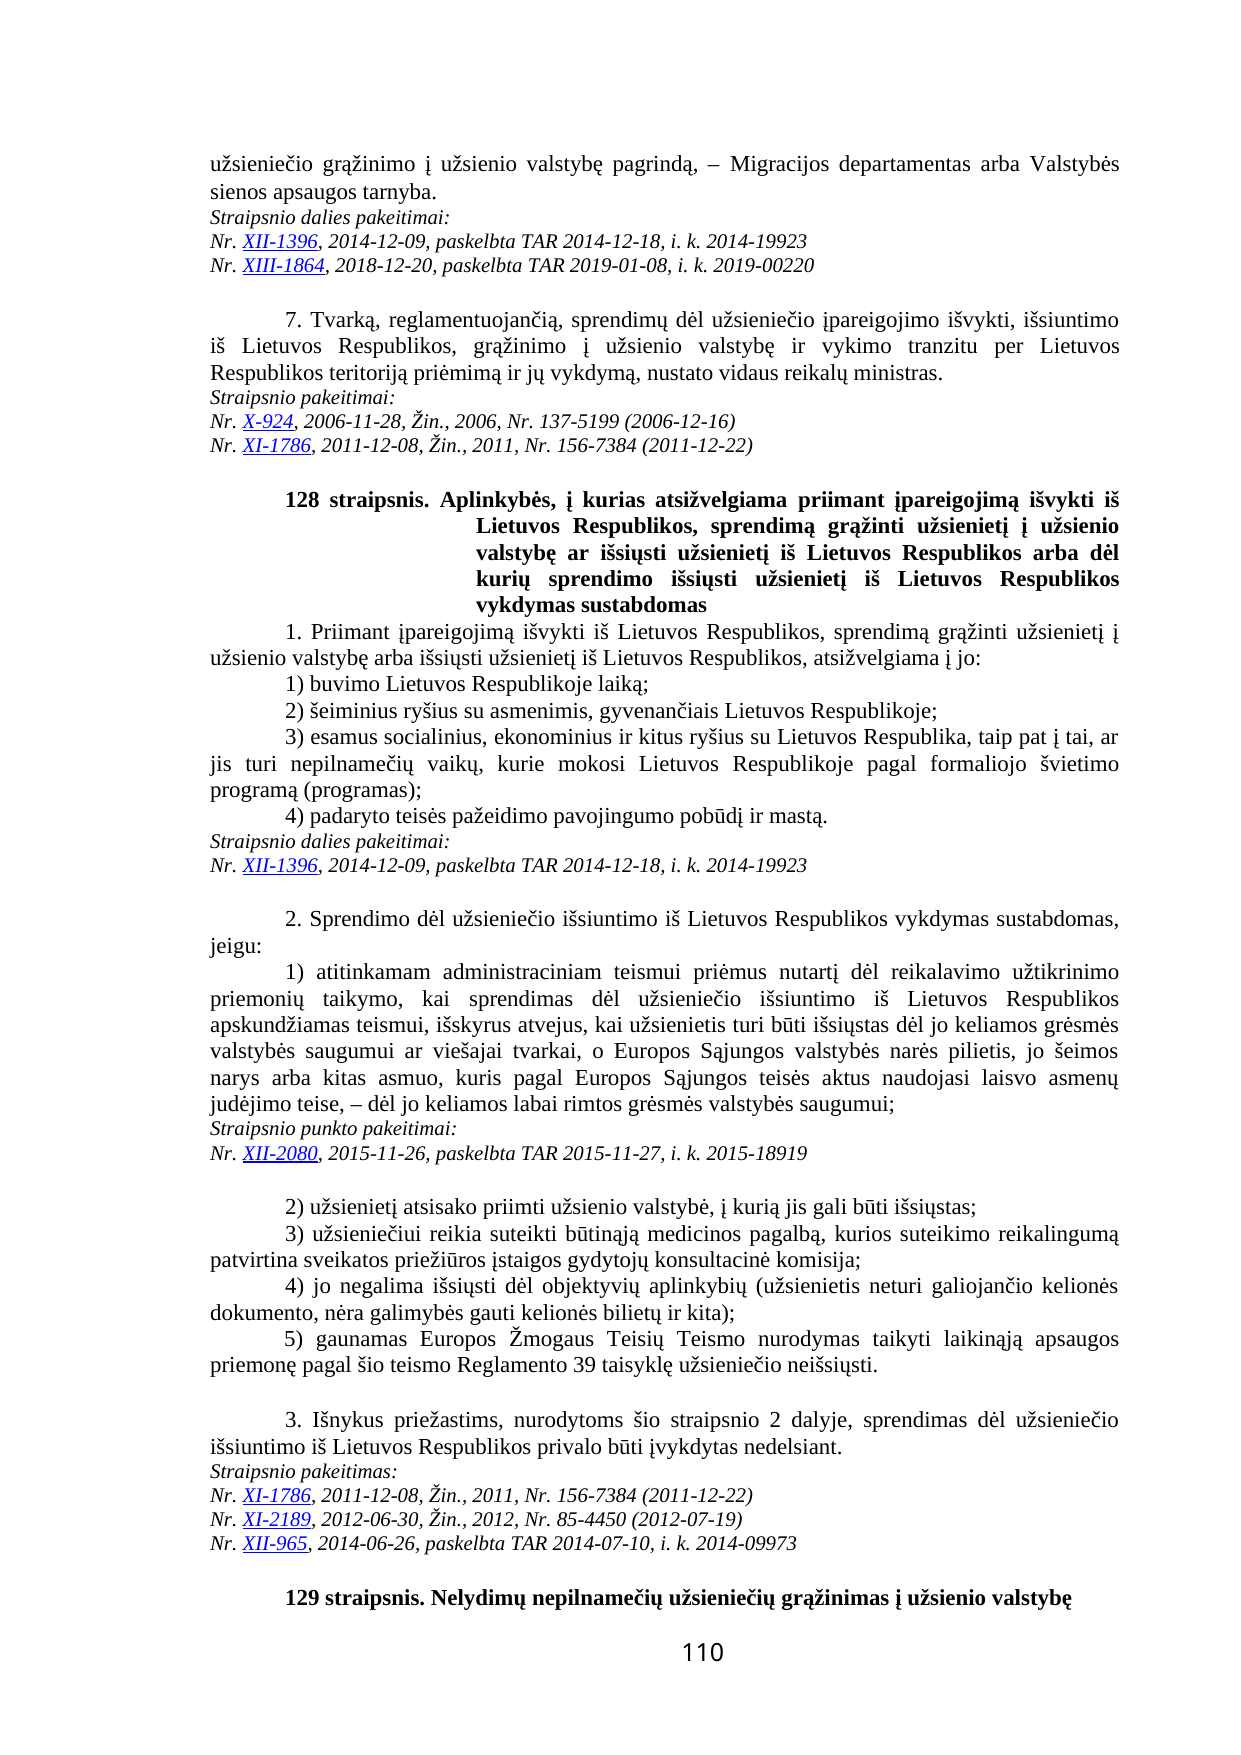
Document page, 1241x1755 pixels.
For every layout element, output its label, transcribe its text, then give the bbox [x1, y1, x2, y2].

text 3. Išnykus priežastims, nurodytoms šio straipsnio 2 dalyje, sprendimas dėl užsieniečio išsiuntimo iš Lietuvos Respublikos privalo būti įvykdytas nedelsiant. [210, 1406, 1120, 1459]
text 1) buvimo Lietuvos Respublikoje laiką; [210, 671, 1120, 697]
text 2. Sprendimo dėl užsieniečio išsiuntimo iš Lietuvos Respublikos vykdymas sustabdomas, jeigu: [210, 906, 1120, 958]
text 7. Tvarką, reglamentuojančią, sprendimų dėl užsieniečio įpareigojimo išvykti, išsiuntimo iš Lietuvos Respublikos, grąžinimo į užsienio valstybę ir vykimo tranzitu per Lietuvos Respublikos teritoriją priėmimą ir jų vykdymą, nustato vidaus reikalų ministras. [210, 306, 1120, 385]
text Nr. XII-1396, 2014-12-09, paskelbta TAR 2014-12-18, i. k. 2014-19923 [210, 853, 1120, 877]
text Nr. XI-2189, 2012-06-30, Žin., 2012, Nr. 85-4450 (2012-07-19) [210, 1507, 1120, 1531]
text 3) esamus socialinius, ekonominius ir kitus ryšius su Lietuvos Respublika, taip pat į tai, ar jis turi nepilnamečių vaikų, kurie mokosi Lietuvos Respublikoje pagal formaliojo švietimo programą (programas); [210, 723, 1120, 802]
text Straipsnio pakeitimas: [210, 1459, 1120, 1483]
text Nr. XII-1396, 2014-12-09, paskelbta TAR 2014-12-18, i. k. 2014-19923 [210, 229, 1120, 253]
text 3) užsieniečiui reikia suteikti būtinąją medicinos pagalbą, kurios suteikimo reikalingumą patvirtina sveikatos priežiūros įstaigos gydytojų konsultacinė komisija; [210, 1219, 1120, 1272]
text Nr. XII-2080, 2015-11-26, paskelbta TAR 2015-11-27, i. k. 2015-18919 [210, 1140, 1120, 1164]
text Straipsnio pakeitimai: [210, 385, 1120, 409]
text 1) atitinkamam administraciniam teismui priėmus nutartį dėl reikalavimo užtikrinimo priemonių taikymo, kai sprendimas dėl užsieniečio išsiuntimo iš Lietuvos Respublikos apskundžiamas teismui, išskyrus atvejus, kai užsienietis turi būti išsiųstas dėl jo keliamos grėsmės valstybės saugumui ar viešajai tvarkai, o Europos Sąjungos valstybės narės pilietis, jo šeimos narys arba kitas asmuo, kuris pagal Europos Sąjungos teisės aktus naudojasi laisvo asmenų judėjimo teise, – dėl jo keliamos labai rimtos grėsmės valstybės saugumui; [210, 958, 1120, 1116]
text Straipsnio dalies pakeitimai: [210, 829, 1120, 853]
text 2) užsienietį atsisako priimti užsienio valstybė, į kurią jis gali būti išsiųstas; [210, 1193, 1120, 1219]
text Nr. XIII-1864, 2018-12-20, paskelbta TAR 2019-01-08, i. k. 2019-00220 [210, 253, 1120, 277]
text Straipsnio dalies pakeitimai: [210, 205, 1120, 229]
text 129 straipsnis. Nelydimų nepilnamečių užsieniečių grąžinimas į užsienio valstybę [285, 1584, 1120, 1611]
text Nr. XI-1786, 2011-12-08, Žin., 2011, Nr. 156-7384 (2011-12-22) [210, 433, 1120, 457]
text 4) jo negalima išsiųsti dėl objektyvių aplinkybių (užsienietis neturi galiojančio kelionės dokumento, nėra galimybės gauti kelionės bilietų ir kita); [210, 1272, 1120, 1325]
text 5) gaunamas Europos Žmogaus Teisių Teismo nurodymas taikyti laikinąją apsaugos priemonę pagal šio teismo Reglamento 39 taisyklę užsieniečio neišsiųsti. [210, 1325, 1120, 1378]
text Nr. XI-1786, 2011-12-08, Žin., 2011, Nr. 156-7384 (2011-12-22) [210, 1483, 1120, 1507]
text Straipsnio punkto pakeitimai: [210, 1116, 1120, 1140]
text 4) padaryto teisės pažeidimo pavojingumo pobūdį ir mastą. [210, 802, 1120, 829]
text Nr. X-924, 2006-11-28, Žin., 2006, Nr. 137-5199 (2006-12-16) [210, 409, 1120, 433]
text 2) šeiminius ryšius su asmenimis, gyvenančiais Lietuvos Respublikoje; [210, 697, 1120, 723]
text 1. Priimant įpareigojimą išvykti iš Lietuvos Respublikos, sprendimą grąžinti užsienietį į užsienio valstybę arba išsiųsti užsienietį iš Lietuvos Respublikos, atsižvelgiama į jo: [210, 618, 1120, 671]
text užsieniečio grąžinimo į užsienio valstybę pagrindą, – Migracijos departamentas arba Valstybės sienos apsaugos tarnyba. [210, 150, 1120, 205]
text 128 straipsnis. Aplinkybės, į kurias atsižvelgiama priimant įpareigojimą išvykti iš Lietuvos Respublikos, sprendimą grąžinti užsienietį į užsienio valstybę ar išsiųsti užsienietį iš Lietuvos Respublikos arba dėl kurių sprendimo išsiųsti užsienietį iš Lietuvos Respublikos vykdymas sustabdomas [285, 486, 1120, 618]
text Nr. XII-965, 2014-06-26, paskelbta TAR 2014-07-10, i. k. 2014-09973 [210, 1531, 1120, 1555]
